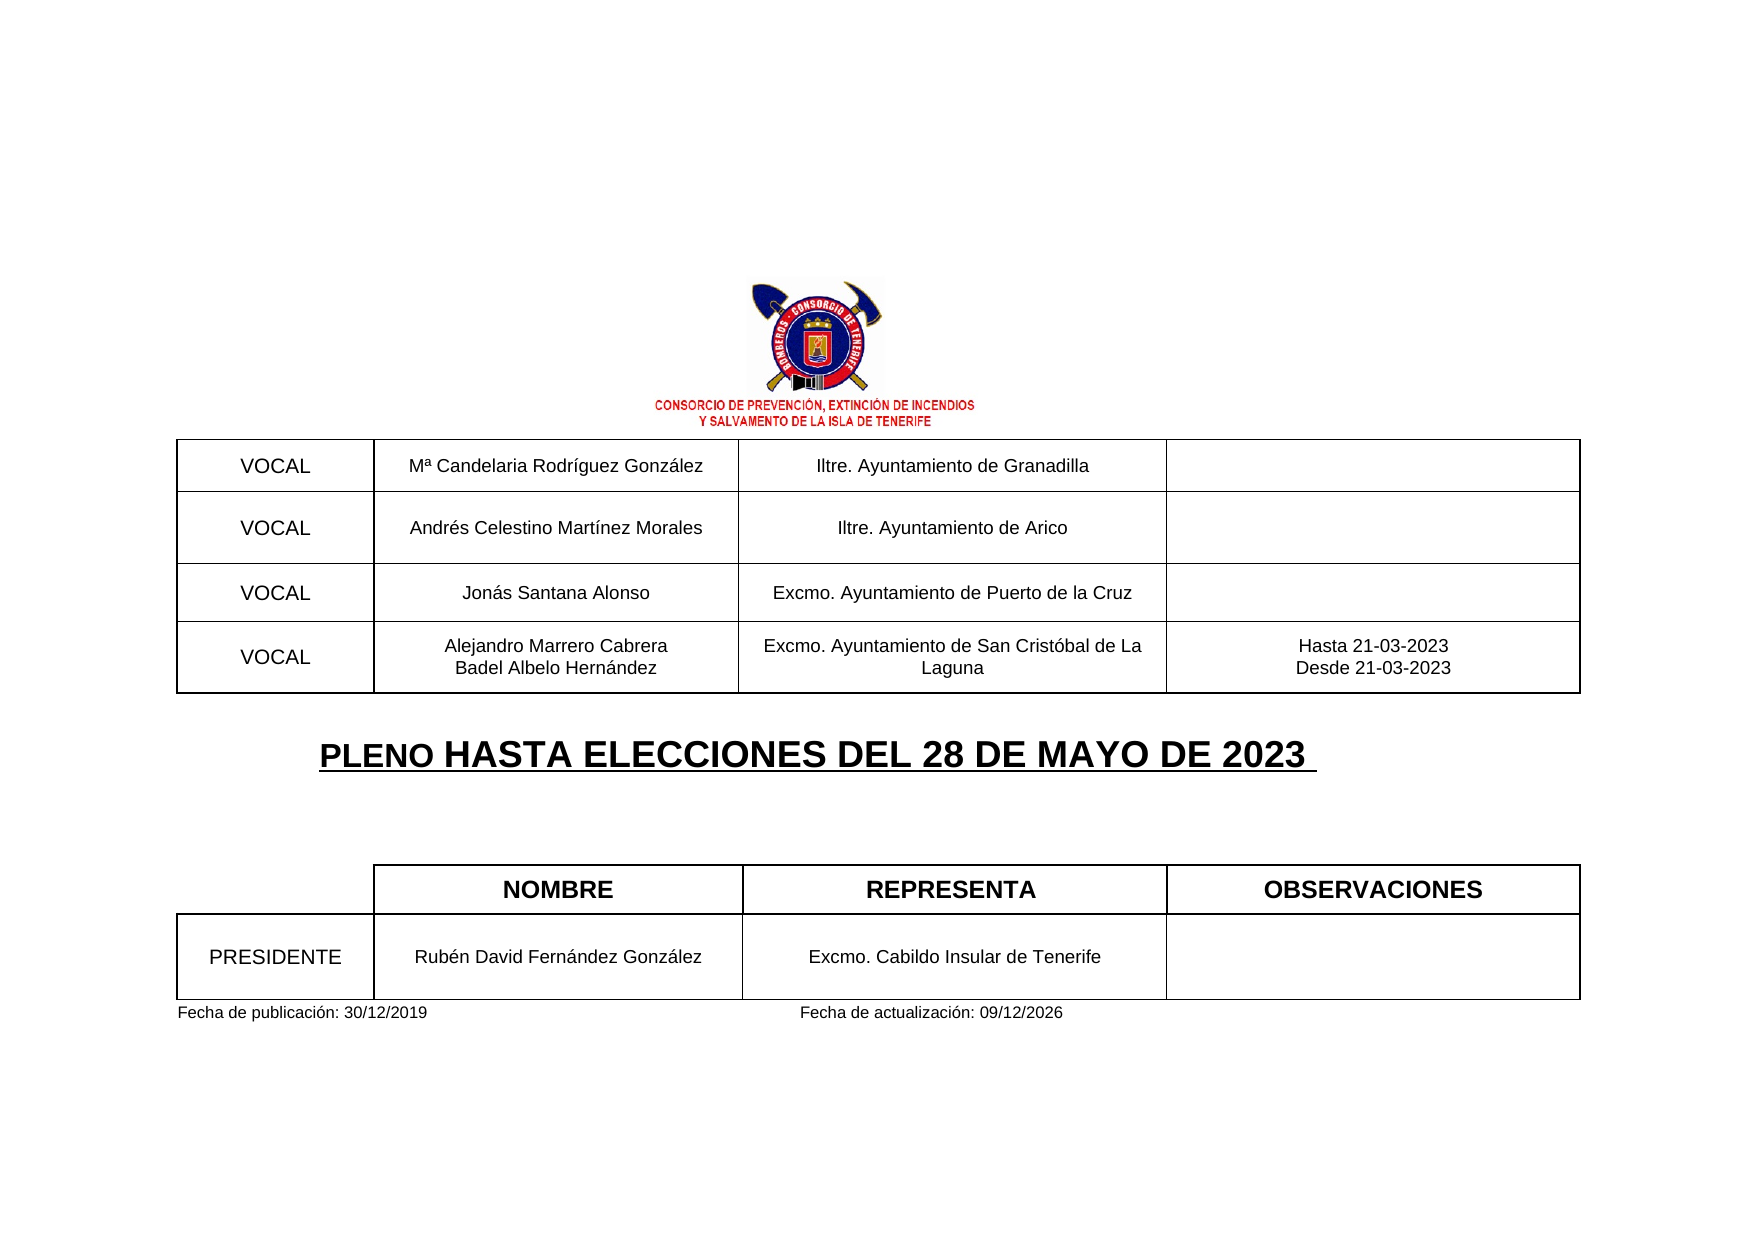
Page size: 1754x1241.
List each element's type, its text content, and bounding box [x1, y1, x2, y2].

table_cell Mª Candelaria Rodríguez González [375, 440, 738, 491]
table_cell Jonás Santana Alonso [375, 564, 738, 621]
table_cell Excmo. Ayuntamiento de San Cristóbal de La Laguna [739, 622, 1166, 692]
table_cell Iltre. Ayuntamiento de Arico [739, 492, 1166, 563]
table_cell Iltre. Ayuntamiento de Granadilla [739, 440, 1166, 491]
table_cell [1167, 440, 1579, 491]
table_cell Alejandro Marrero Cabrera Badel Albelo Hernández [375, 622, 738, 692]
table_cell VOCAL [178, 622, 373, 692]
table_cell Andrés Celestino Martínez Morales [375, 492, 738, 563]
table_cell VOCAL [178, 564, 373, 621]
table_cell [1167, 492, 1579, 563]
subtitle PLENO HASTA ELECCIONES DEL 28 DE MAYO DE 2023 [177, 732, 1459, 775]
table_header OBSERVACIONES [1168, 866, 1579, 912]
table_header [177, 864, 373, 912]
table_cell VOCAL [178, 492, 373, 563]
table_header REPRESENTA [744, 866, 1166, 912]
table_cell PRESIDENTE [178, 915, 373, 999]
table_cell Hasta 21-03-2023 Desde 21-03-2023 [1167, 622, 1579, 692]
table_cell Excmo. Cabildo Insular de Tenerife [743, 915, 1166, 999]
table_header NOMBRE [375, 866, 742, 912]
table_cell VOCAL [178, 440, 373, 491]
table_cell [1167, 564, 1579, 621]
table_cell [1167, 915, 1579, 999]
table_cell Excmo. Ayuntamiento de Puerto de la Cruz [739, 564, 1166, 621]
table_cell Rubén David Fernández González [375, 915, 742, 999]
